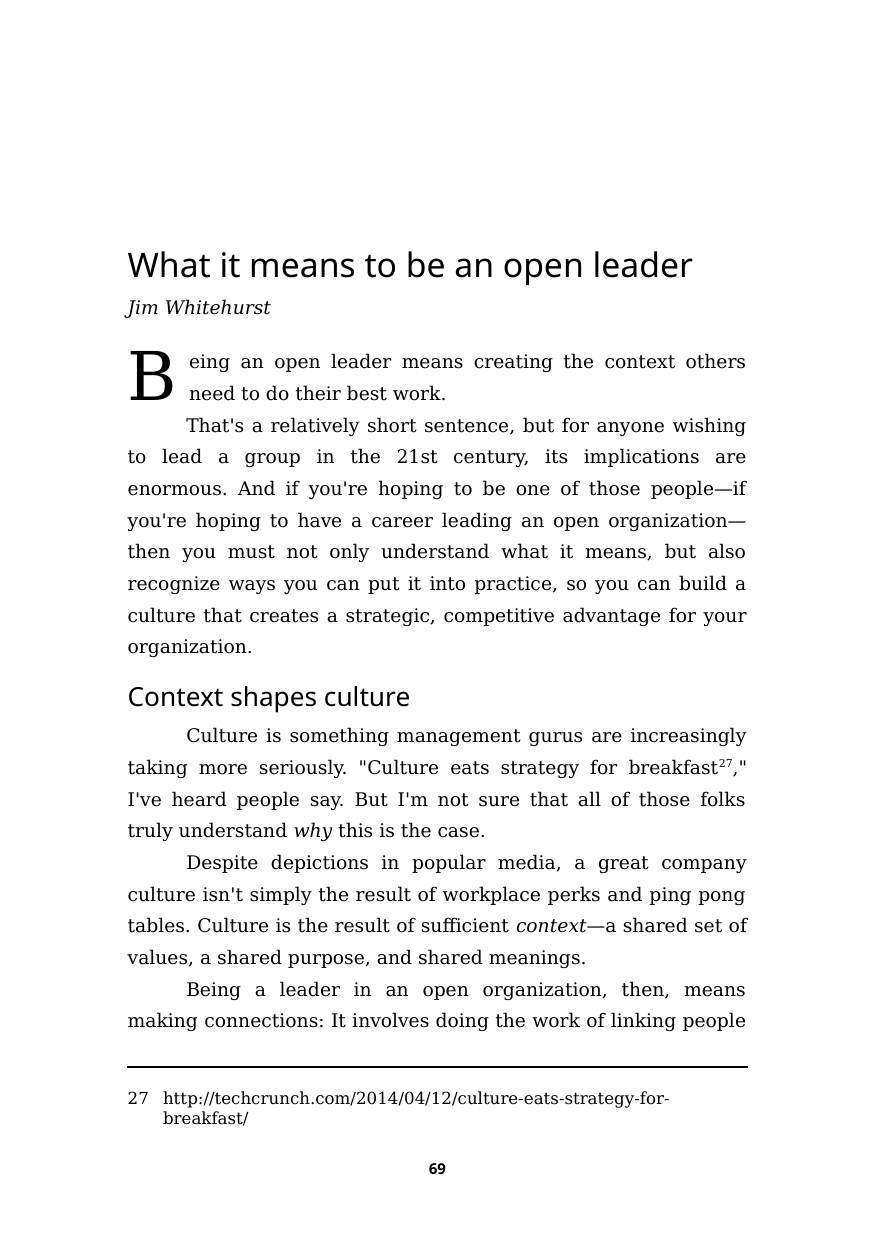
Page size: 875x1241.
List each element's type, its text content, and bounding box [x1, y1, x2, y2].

subtitle What it means to be an open leader [127, 246, 747, 285]
text Culture is something management gurus are increasingly taking more seriously. "Culture eats strategy for breakfast," I've heard people say. But I'm not sure that all of those folks truly understand why this is the case. [127, 726, 747, 842]
text That's a relatively short sentence, but for anyone wishing to lead a group in the 21st century, its implications are enormous. And if you're hoping to be one of those people—if you're hoping to have a career leading an open organization—then you must not only understand what it means, but also recognize ways you can put it into practice, so you can build a culture that creates a strategic, competitive advantage for your organization. [127, 415, 747, 658]
text Being an open leader means creating the context others need to do their best work. [127, 351, 747, 405]
subtitle Context shapes culture [127, 683, 747, 713]
text Being a leader in an open organization, then, means making connections: It involves doing the work of linking people [127, 979, 747, 1032]
text http://techcrunch.com/2014/04/12/culture-eats-strategy-for-breakfast/ [127, 1089, 747, 1128]
text Jim Whitehurst [127, 297, 747, 319]
text Despite depictions in popular media, a great company culture isn't simply the result of workplace perks and ping pong tables. Culture is the result of sufficient context—a shared set of values, a shared purpose, and shared meanings. [127, 852, 747, 969]
